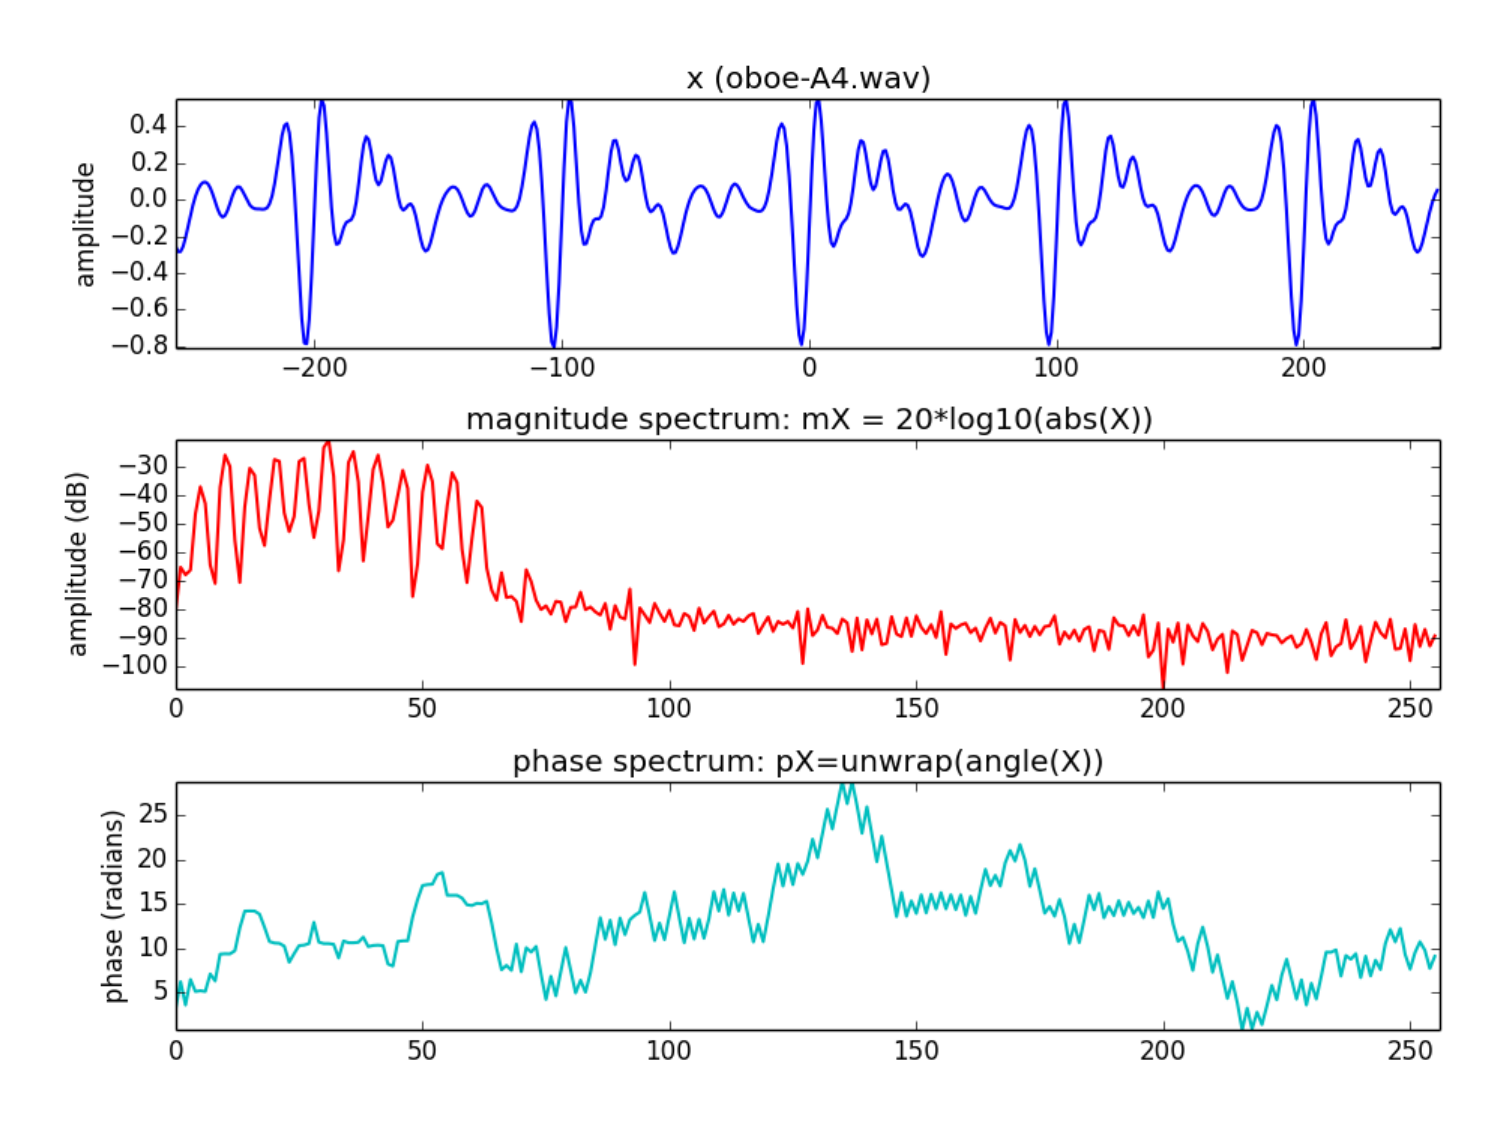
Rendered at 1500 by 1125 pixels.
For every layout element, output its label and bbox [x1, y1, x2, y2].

picture [41, 39, 1467, 1090]
